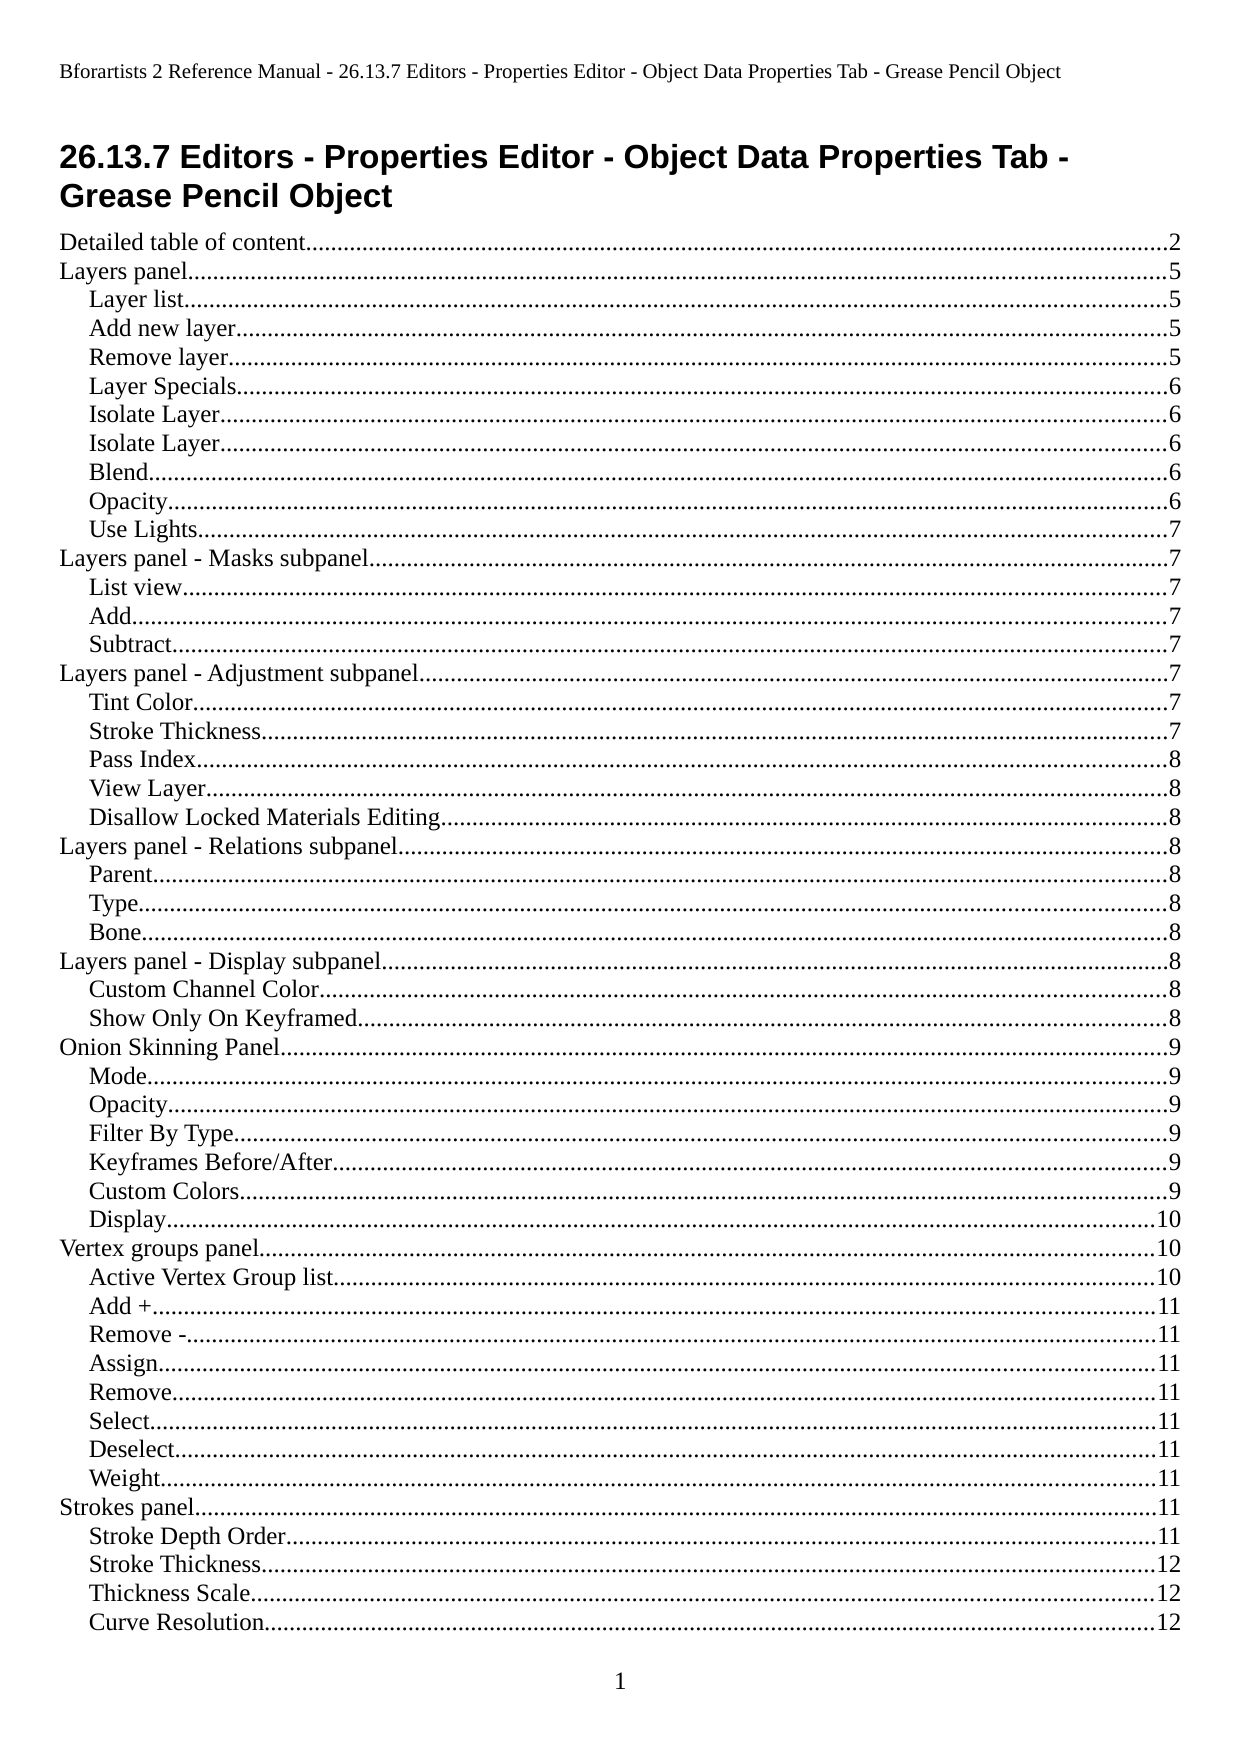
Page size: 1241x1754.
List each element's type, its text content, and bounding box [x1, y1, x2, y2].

text Keyframes Before/After 9 [88, 1147, 1181, 1176]
text List view 7 [88, 572, 1181, 601]
text Custom Colors 9 [88, 1176, 1181, 1204]
text Thickness Scale 12 [88, 1578, 1181, 1607]
text Layer list 5 [88, 284, 1181, 313]
text Layers panel - Relations subpanel 8 [59, 831, 1181, 859]
text Add + 11 [88, 1291, 1181, 1319]
text Bone 8 [88, 917, 1181, 946]
text Active Vertex Group list 10 [88, 1262, 1181, 1291]
text Detailed table of content 2 [59, 227, 1181, 256]
text Mode 9 [88, 1061, 1181, 1089]
text Blend 6 [88, 457, 1181, 486]
text Remove 11 [88, 1377, 1181, 1406]
text Pass Index 8 [88, 744, 1181, 773]
text Remove - 11 [88, 1319, 1181, 1348]
text Disallow Locked Materials Editing 8 [88, 802, 1181, 831]
text Type 8 [88, 888, 1181, 917]
text Curve Resolution 12 [88, 1607, 1181, 1636]
text Layers panel - Adjustment subpanel 7 [59, 658, 1181, 687]
text Layers panel - Display subpanel 8 [59, 946, 1181, 974]
text Strokes panel 11 [59, 1492, 1181, 1521]
text Layers panel 5 [59, 256, 1181, 284]
text Parent 8 [88, 859, 1181, 888]
text Layers panel - Masks subpanel 7 [59, 543, 1181, 572]
text Onion Skinning Panel 9 [59, 1032, 1181, 1061]
text Opacity 6 [88, 486, 1181, 514]
text Layer Specials 6 [88, 371, 1181, 399]
text Stroke Thickness 12 [88, 1549, 1181, 1578]
text Deselect 11 [88, 1434, 1181, 1463]
text Isolate Layer 6 [88, 399, 1181, 428]
text View Layer 8 [88, 773, 1181, 802]
text Isolate Layer 6 [88, 428, 1181, 457]
text Select 11 [88, 1406, 1181, 1434]
text Display 10 [88, 1204, 1181, 1233]
text Remove layer 5 [88, 342, 1181, 371]
text Weight 11 [88, 1463, 1181, 1492]
text Opacity 9 [88, 1089, 1181, 1118]
text Stroke Thickness 7 [88, 716, 1181, 744]
text Add 7 [88, 601, 1181, 629]
text Use Lights 7 [88, 514, 1181, 543]
text Tint Color 7 [88, 687, 1181, 716]
text Show Only On Keyframed 8 [88, 1003, 1181, 1032]
text Subtract 7 [88, 629, 1181, 658]
subtitle 26.13.7 Editors - Properties Editor - Object Data Properties Tab - Grease Pencil Object [59, 138, 1181, 214]
text Add new layer 5 [88, 313, 1181, 342]
text Assign 11 [88, 1348, 1181, 1377]
text Custom Channel Color 8 [88, 974, 1181, 1003]
text Stroke Depth Order 11 [88, 1521, 1181, 1549]
text Vertex groups panel 10 [59, 1233, 1181, 1262]
text Filter By Type 9 [88, 1118, 1181, 1147]
